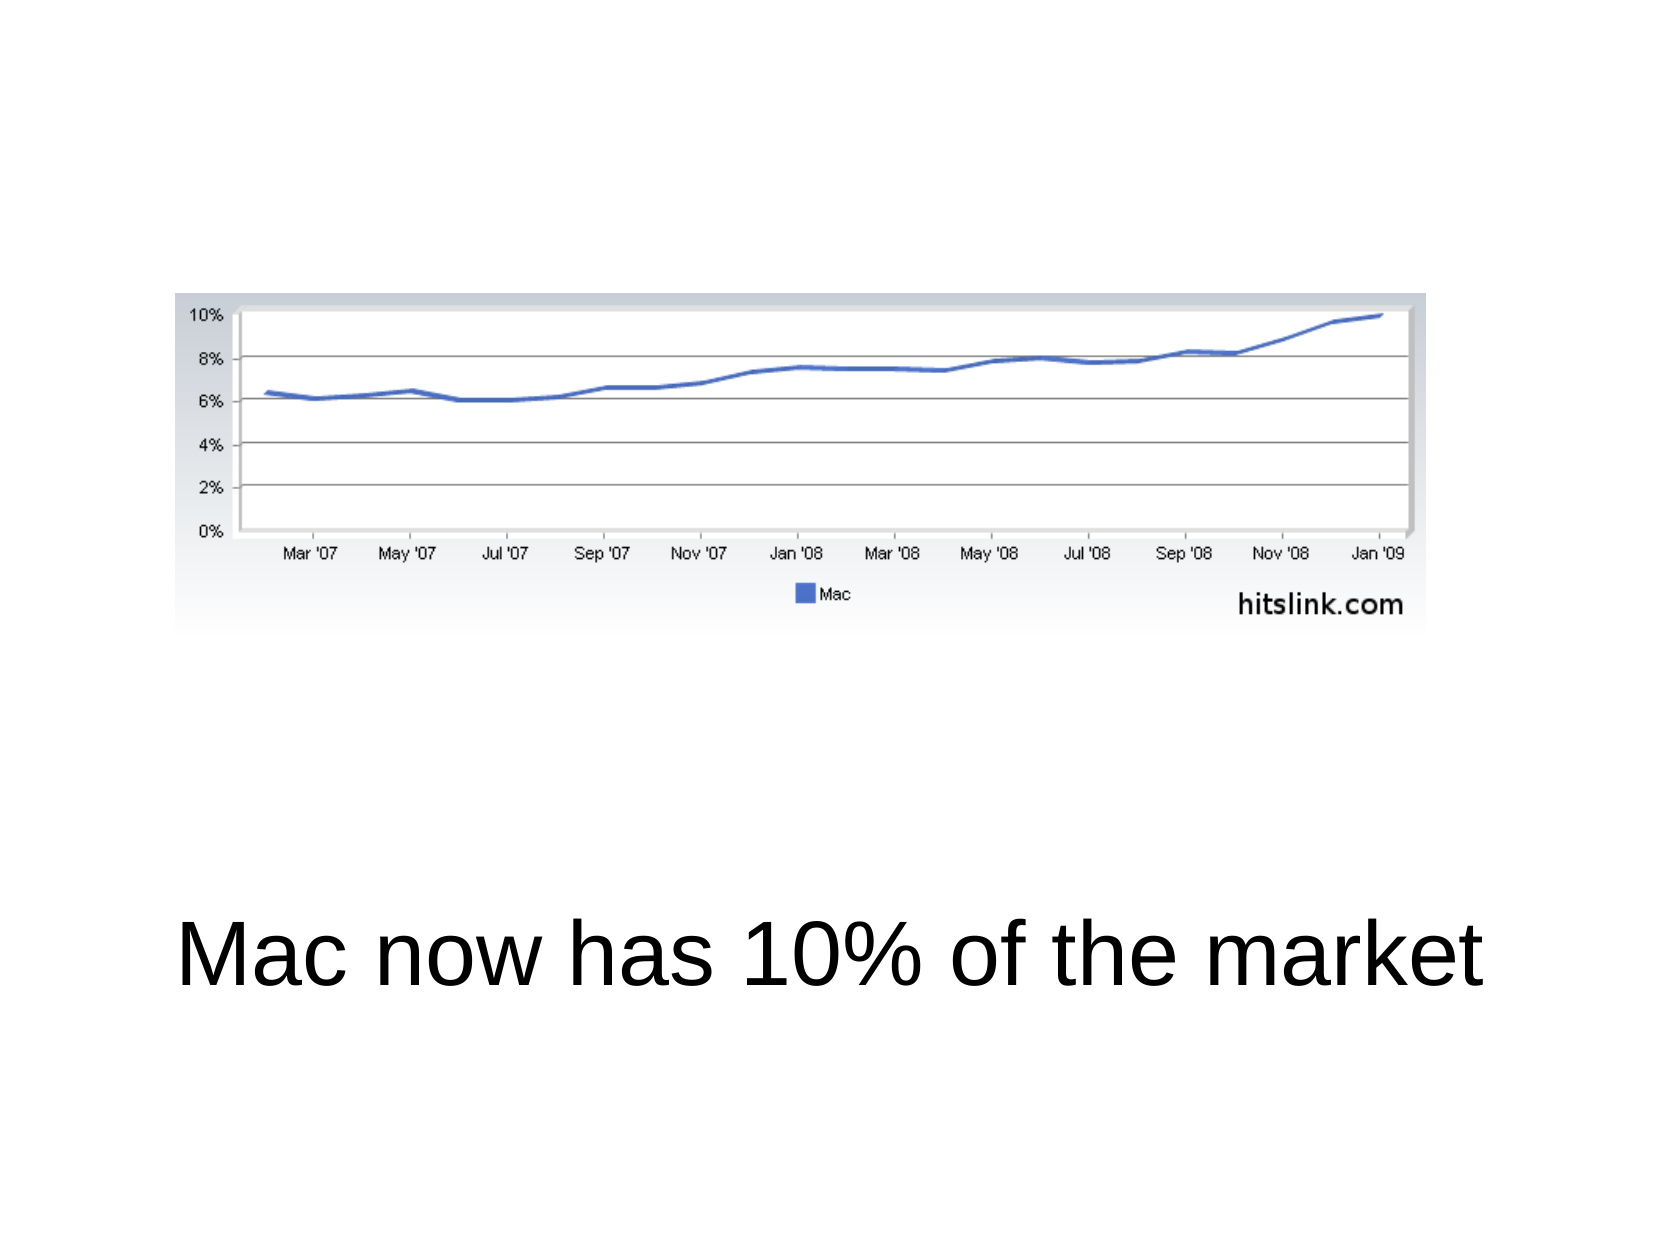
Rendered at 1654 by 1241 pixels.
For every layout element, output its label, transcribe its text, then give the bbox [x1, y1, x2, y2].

picture [175, 293, 1426, 638]
title Mac now has 10% of the market [86, 857, 1576, 1051]
